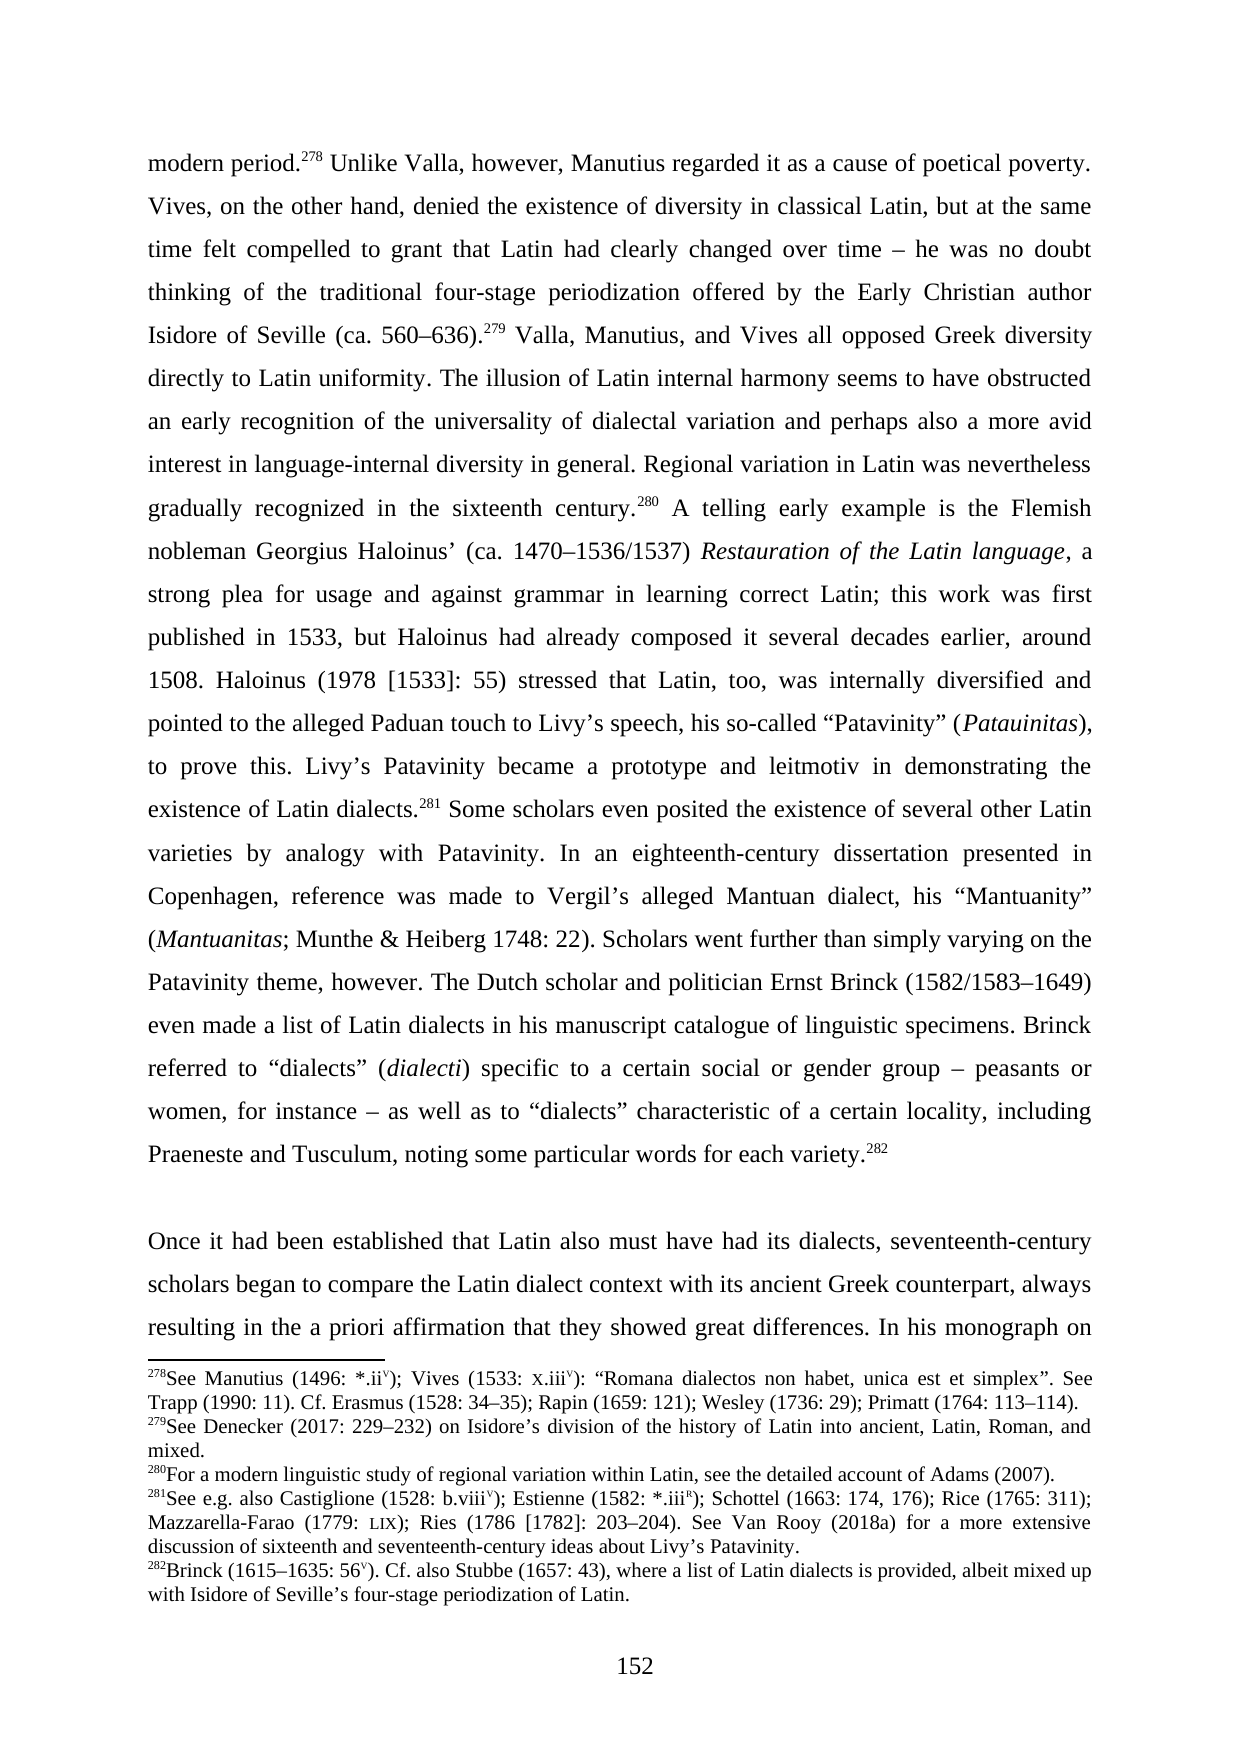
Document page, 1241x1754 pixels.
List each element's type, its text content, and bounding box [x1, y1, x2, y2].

text See e.g. also Castiglione (1528: b.viiiv); Estienne (1582: *.iiir); Schottel (1663: 174, 176); Rice (1765: 311); Mazzarella-Farao (1779: lix); Ries (1786 [1782]: 203–204). See Van Rooy (2018a) for a more extensive discussion of sixteenth and seventeenth-century ideas about Livy’s Patavinity. [148, 1486, 1093, 1558]
text See Denecker (2017: 229–232) on Isidore’s division of the history of Latin into ancient, Latin, Roman, and mixed. [148, 1414, 1093, 1462]
text For a modern linguistic study of regional variation within Latin, see the detailed account of Adams (2007). [148, 1462, 1093, 1486]
text Brinck (1615–1635: 56v). Cf. also Stubbe (1657: 43), where a list of Latin dialects is provided, albeit mixed up with Isidore of Seville’s four-stage periodization of Latin. [148, 1558, 1093, 1606]
text modern period. Unlike Valla, however, Manutius regarded it as a cause of poetical poverty. Vives, on the other hand, denied the existence of diversity in classical Latin, but at the same time felt compelled to grant that Latin had clearly changed over time – he was no doubt thinking of the traditional four-stage periodization offered by the Early Christian author Isidore of Seville (ca. 560–636). Valla, Manutius, and Vives all opposed Greek diversity directly to Latin uniformity. The illusion of Latin internal harmony seems to have obstructed an early recognition of the universality of dialectal variation and perhaps also a more avid interest in language-internal diversity in general. Regional variation in Latin was nevertheless gradually recognized in the sixteenth century. A telling early example is the Flemish nobleman Georgius Haloinus’ (ca. 1470–1536/1537) Restauration of the Latin language, a strong plea for usage and against grammar in learning correct Latin; this work was first published in 1533, but Haloinus had already composed it several decades earlier, around 1508. Haloinus (1978 [1533]: 55) stressed that Latin, too, was internally diversified and pointed to the alleged Paduan touch to Livy’s speech, his so-called “Patavinity” (Patauinitas), to prove this. Livy’s Patavinity became a prototype and leitmotiv in demonstrating the existence of Latin dialects. Some scholars even posited the existence of several other Latin varieties by analogy with Patavinity. In an eighteenth-century dissertation presented in Copenhagen, reference was made to Vergil’s alleged Mantuan dialect, his “Mantuanity” (Mantuanitas; Munthe & Heiberg 1748: 22). Scholars went further than simply varying on the Patavinity theme, however. The Dutch scholar and politician Ernst Brinck (1582/1583–1649) even made a list of Latin dialects in his manuscript catalogue of linguistic specimens. Brinck referred to “dialects” (dialecti) specific to a certain social or gender group – peasants or women, for instance – as well as to “dialects” characteristic of a certain locality, including Praeneste and Tusculum, noting some particular words for each variety. [148, 148, 1093, 1168]
text See Manutius (1496: *.iiv); Vives (1533: x.iiiv): “Romana dialectos non habet, unica est et simplex”. See Trapp (1990: 11). Cf. Erasmus (1528: 34–35); Rapin (1659: 121); Wesley (1736: 29); Primatt (1764: 113–114). [148, 1366, 1093, 1414]
text Once it had been established that Latin also must have had its dialects, seventeenth-century scholars began to compare the Latin dialect context with its ancient Greek counterpart, always resulting in the a priori affirmation that they showed great differences. In his monograph on [148, 1226, 1093, 1341]
